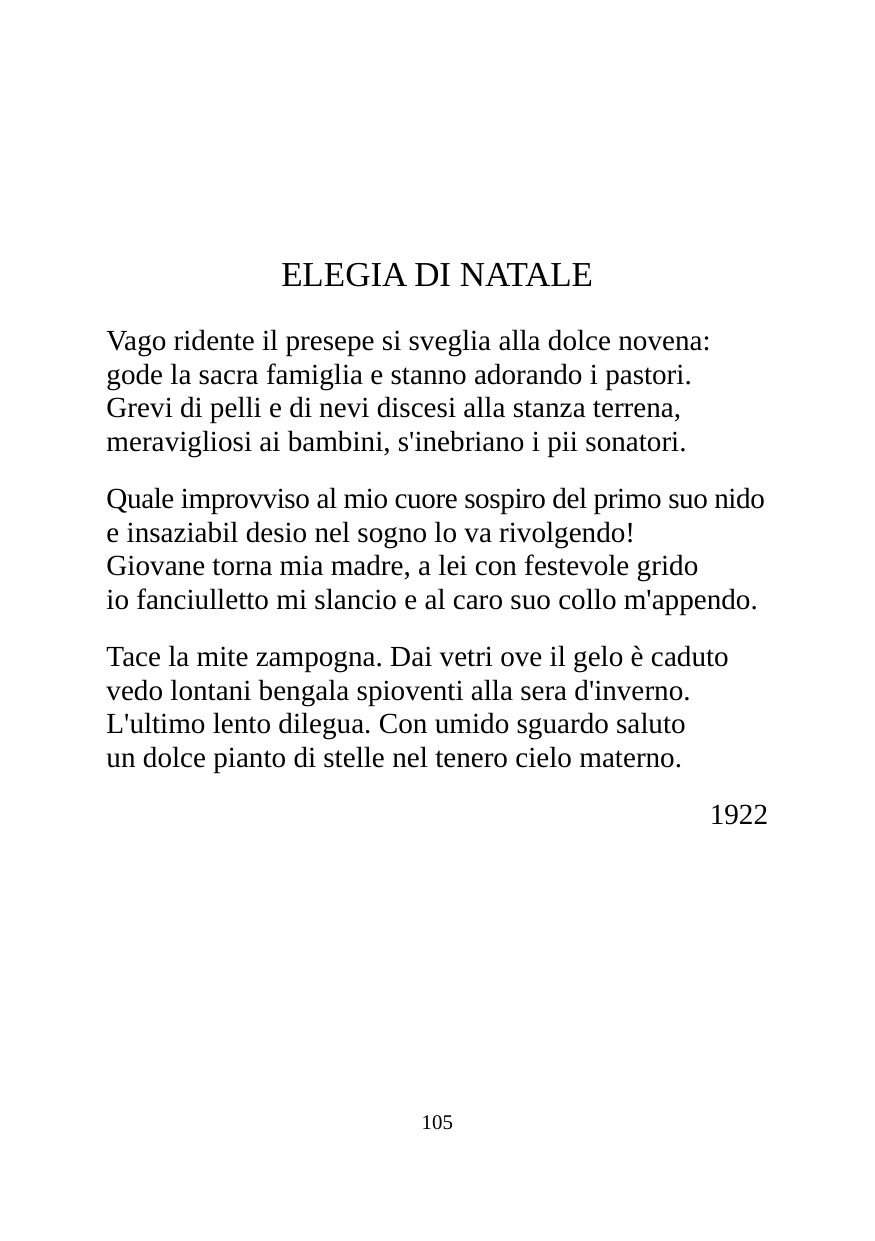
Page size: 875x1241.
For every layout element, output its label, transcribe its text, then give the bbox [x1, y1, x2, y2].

text Tace la mite zampogna. Dai vetri ove il gelo è caduto vedo lontani bengala spioventi alla sera d'inverno. L'ultimo lento dilegua. Con umido sguardo saluto un dolce pianto di stelle nel tenero cielo materno. [106, 639, 768, 773]
text 1922 [106, 797, 768, 831]
text Vago ridente il presepe si sveglia alla dolce novena: gode la sacra famiglia e stanno adorando i pastori. Grevi di pelli e di nevi discesi alla stanza terrena, meravigliosi ai bambini, s'inebriano i pii sonatori. [106, 323, 768, 458]
text Quale improvviso al mio cuore sospiro del primo suo nido e insaziabil desio nel sogno lo va rivolgendo! Giovane torna mia madre, a lei con festevole grido io fanciulletto mi slancio e al caro suo collo m'appendo. [106, 481, 768, 616]
subtitle ELEGIA DI NATALE [106, 254, 768, 294]
